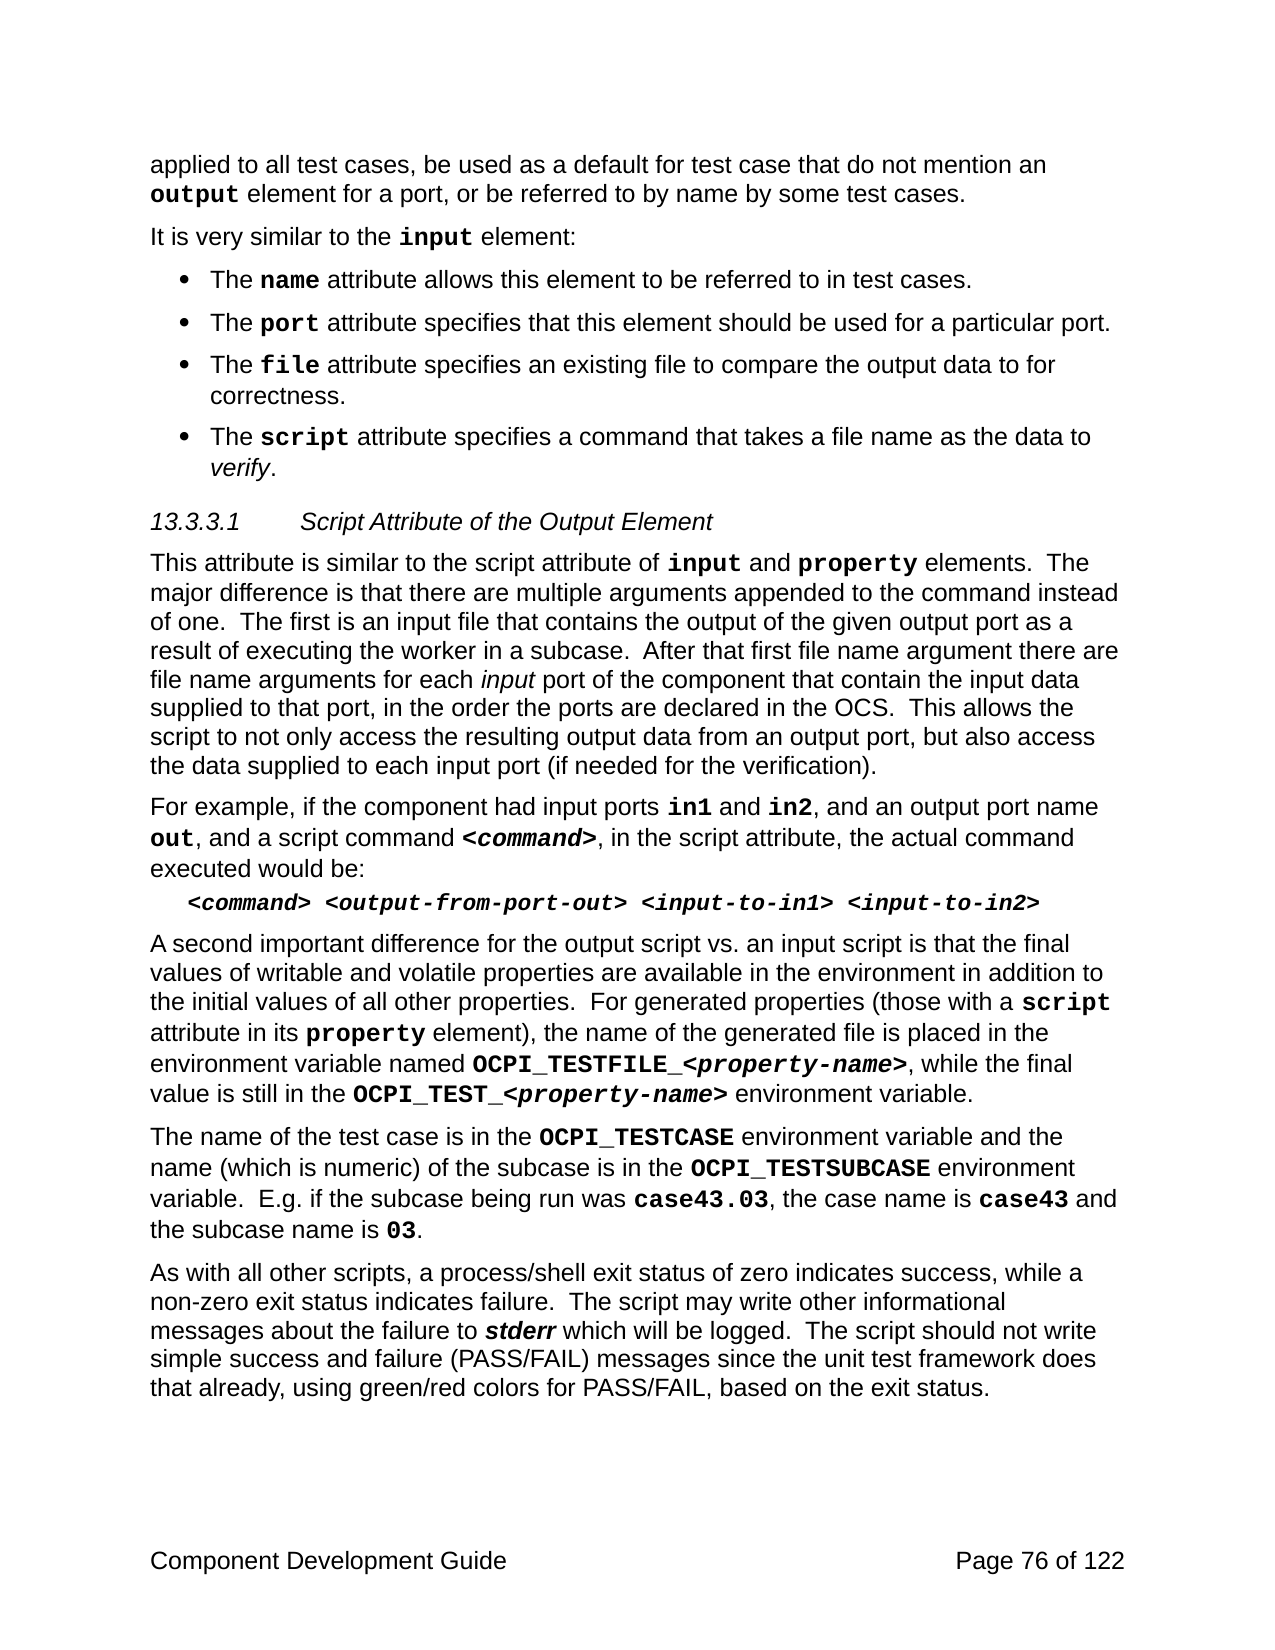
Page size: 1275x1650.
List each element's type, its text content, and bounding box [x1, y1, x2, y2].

text This attribute is similar to the script attribute of input and property elements. The major difference is that there are multiple arguments appended to the command instead of one. The first is an input file that contains the output of the given output port as a result of executing the worker in a subcase. After that first file name argument there are file name arguments for each input port of the component that contain the input data supplied to that port, in the order the ports are declared in the OCS. This allows the script to not only access the resulting output data from an output port, but also access the data supplied to each input port (if needed for the verification). [150, 547, 1125, 780]
subtitle Script Attribute of the Output Element [150, 507, 1125, 536]
list The file attribute specifies an existing file to compare the output data to for correctness. [180, 350, 1125, 410]
text As with all other scripts, a process/shell exit status of zero indicates success, while a non-zero exit status indicates failure. The script may write other informational messages about the failure to stderr which will be logged. The script should not write simple success and failure (PASS/FAIL) messages since the unit test framework does that already, using green/red colors for PASS/FAIL, based on the exit status. [150, 1258, 1125, 1402]
text For example, if the component had input ports in1 and in2, and an output port name out, and a script command <command>, in the script attribute, the actual command executed would be: [150, 792, 1125, 882]
text <command> <output-from-port-out> <input-to-in1> <input-to-in2> [187, 891, 1125, 917]
list The script attribute specifies a command that takes a file name as the data to verify. [180, 422, 1125, 482]
text A second important difference for the output script vs. an input script is that the final values of writable and volatile properties are available in the environment in addition to the initial values of all other properties. For generated properties (those with a script attribute in its property element), the name of the generated file is placed in the environment variable named OCPI_TESTFILE_<property-name>, while the final value is still in the OCPI_TEST_<property-name> environment variable. [150, 929, 1125, 1110]
text applied to all test cases, be used as a default for test case that do not mention an output element for a port, or be referred to by name by some test cases. [150, 150, 1125, 210]
list The name attribute allows this element to be referred to in test cases. [180, 264, 1125, 296]
text It is very similar to the input element: [150, 222, 1125, 253]
list The port attribute specifies that this element should be used for a particular port. [180, 307, 1125, 338]
text The name of the test case is in the OCPI_TESTCASE environment variable and the name (which is numeric) of the subcase is in the OCPI_TESTSUBCASE environment variable. E.g. if the subcase being run was case43.03, the case name is case43 and the subcase name is 03. [150, 1122, 1125, 1246]
